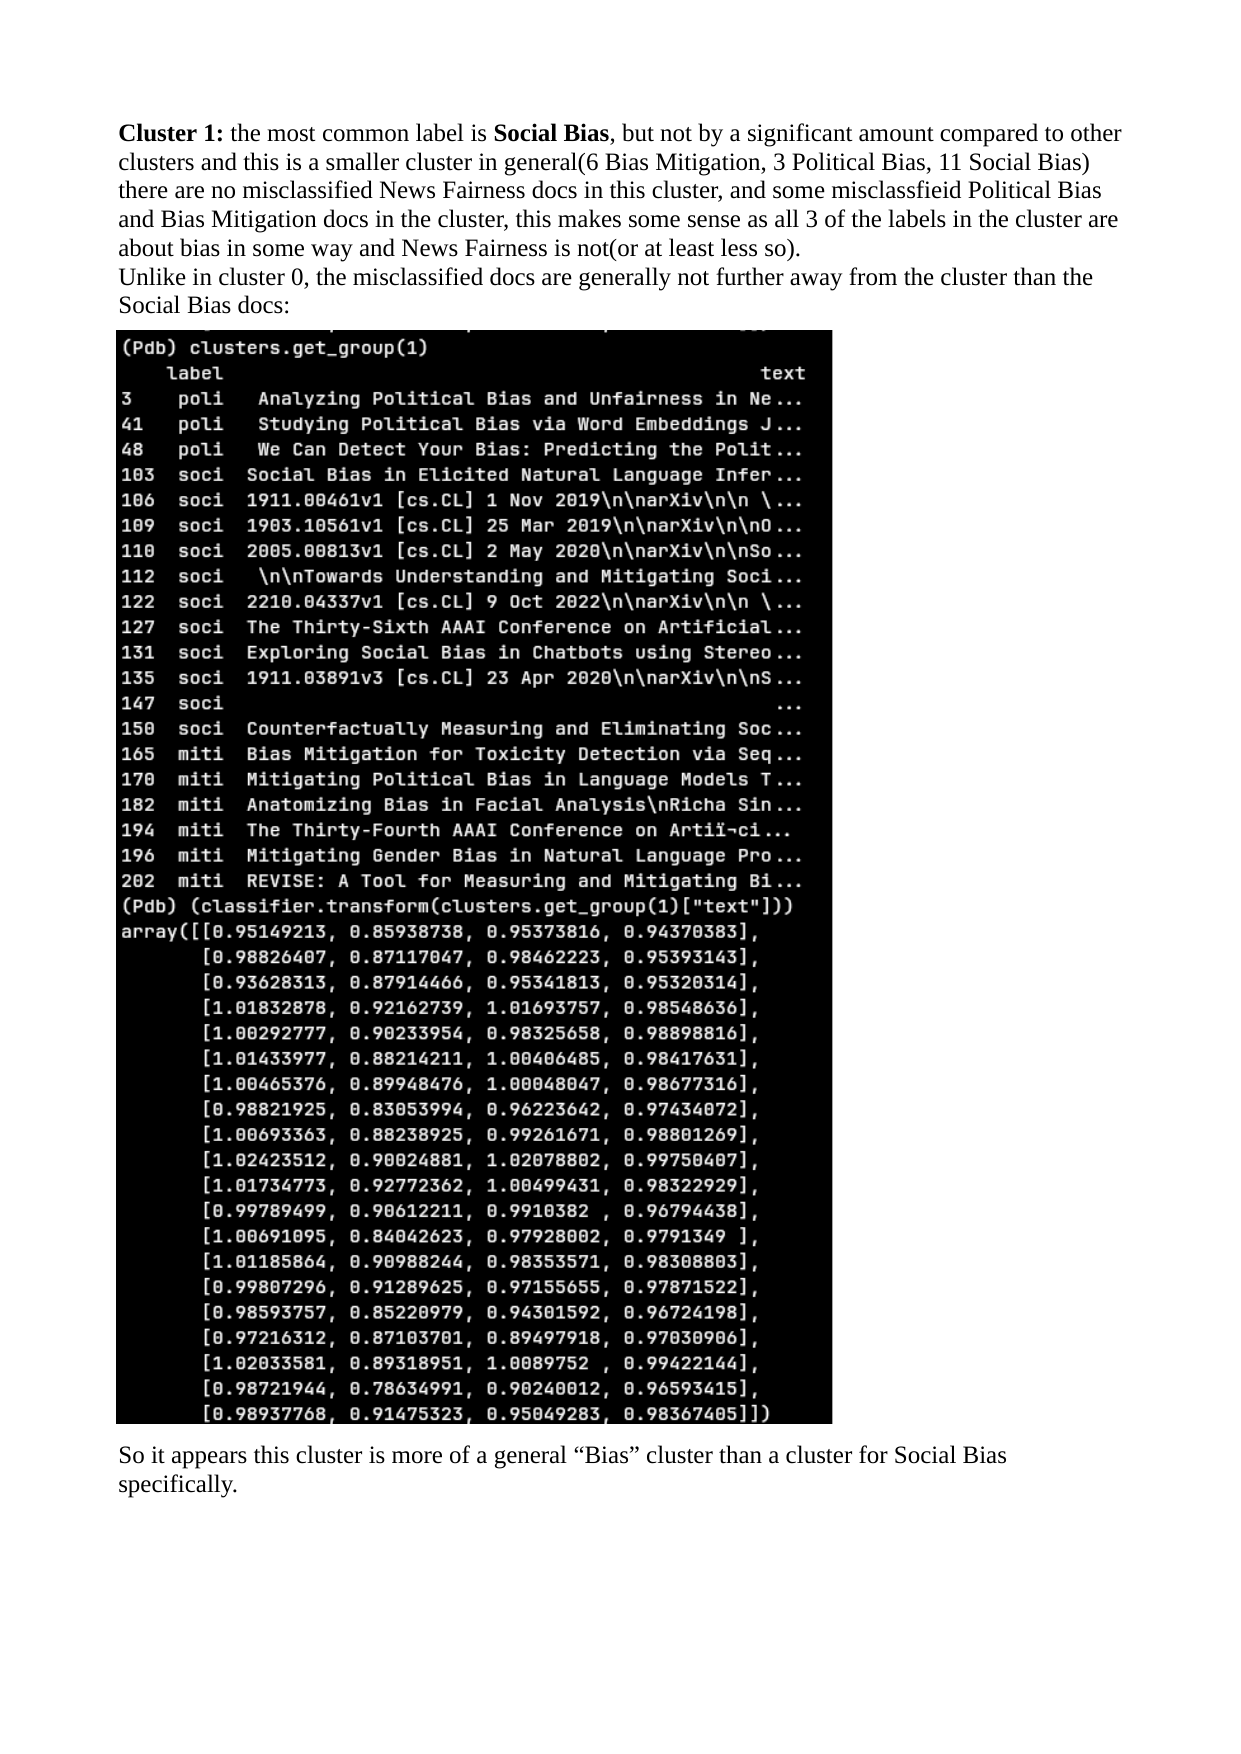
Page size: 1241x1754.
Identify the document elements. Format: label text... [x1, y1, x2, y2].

text So it appears this cluster is more of a general “Bias” cluster than a cluster for Social Bias specifically. [118, 1441, 1122, 1498]
text Cluster 1: the most common label is Social Bias, but not by a significant amount compared to other clusters and this is a smaller cluster in general(6 Bias Mitigation, 3 Political Bias, 11 Social Bias) [118, 118, 1122, 176]
text Unlike in cluster 0, the misclassified docs are generally not further away from the cluster than the Social Bias docs: [118, 262, 1122, 319]
picture [116, 330, 833, 1424]
text there are no misclassified News Fairness docs in this cluster, and some misclassfieid Political Bias and Bias Mitigation docs in the cluster, this makes some sense as all 3 of the labels in the cluster are about bias in some way and News Fairness is not(or at least less so). [118, 176, 1122, 262]
